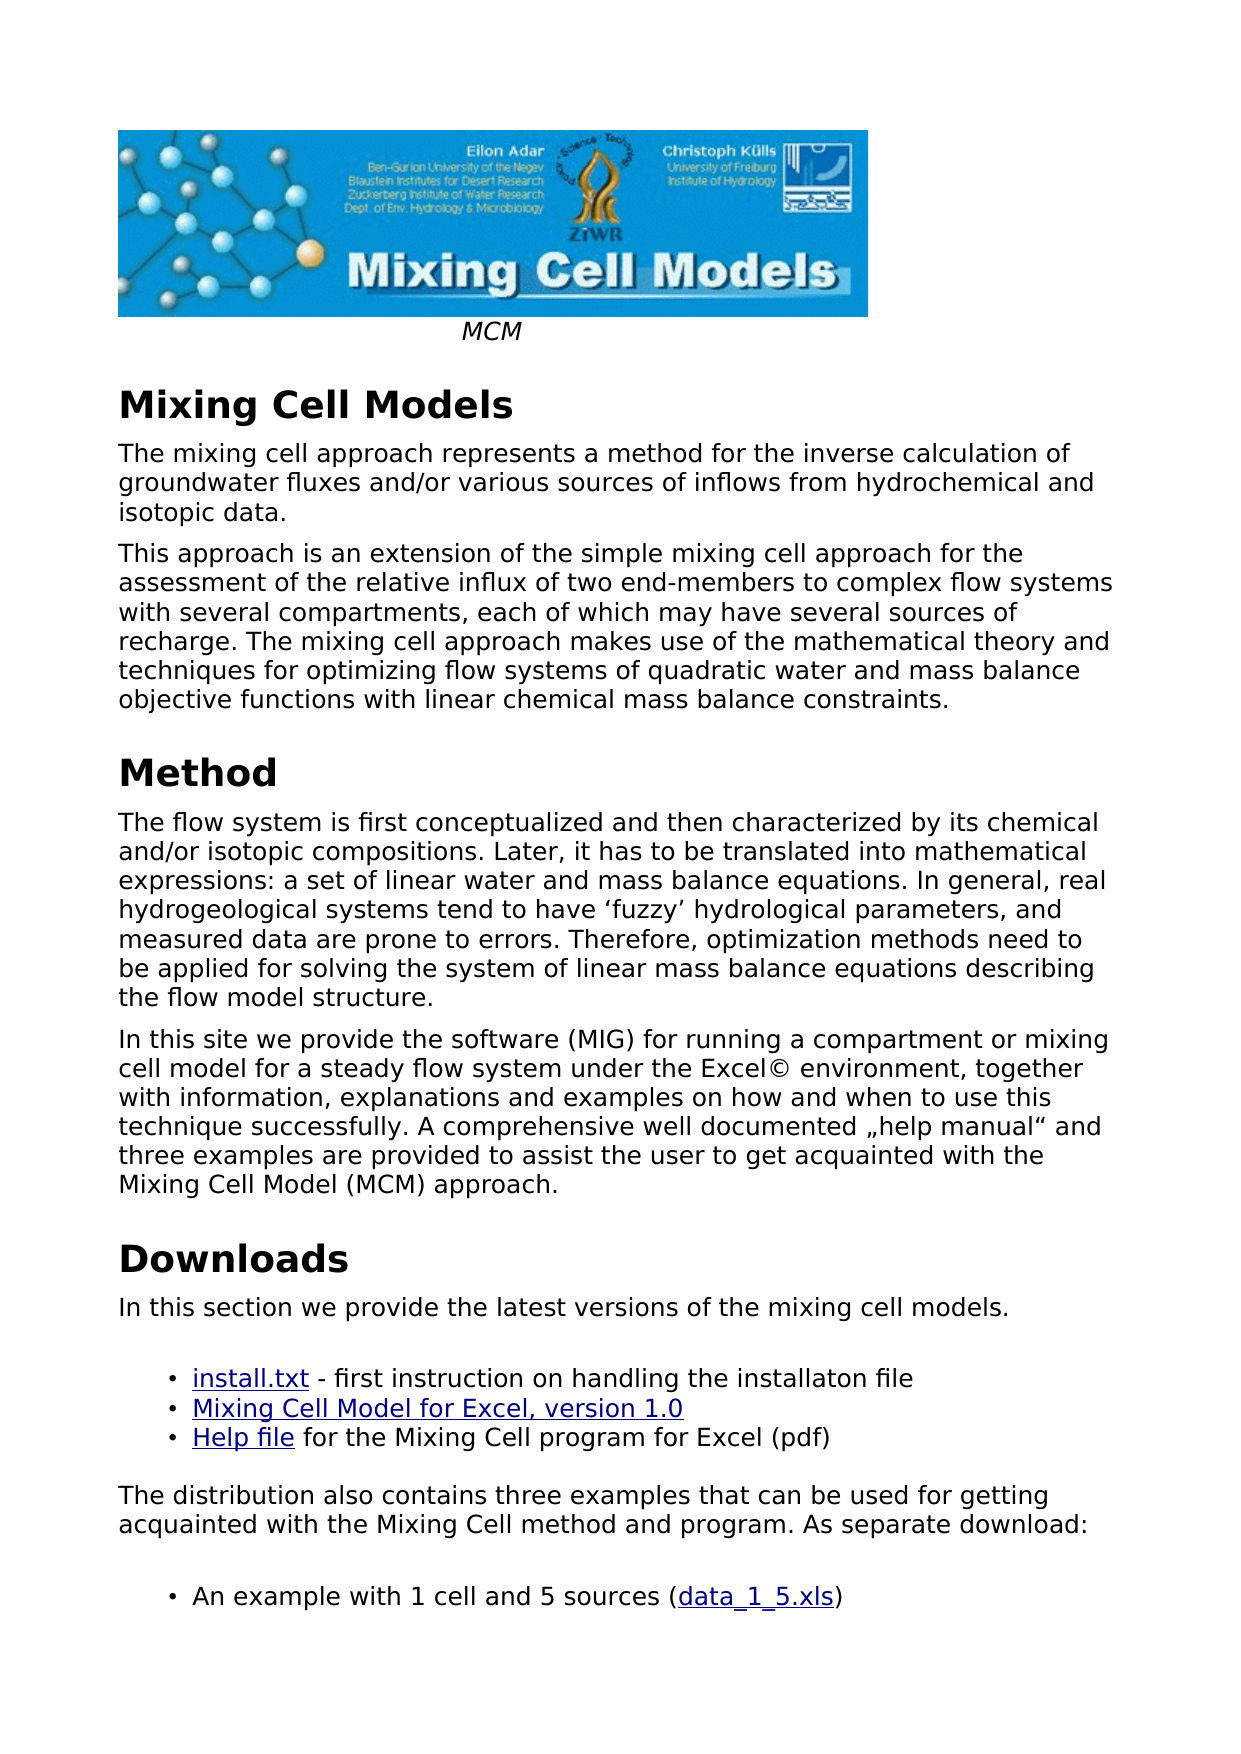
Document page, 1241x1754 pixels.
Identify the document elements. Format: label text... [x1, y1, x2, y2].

text In this section we provide the latest versions of the mixing cell models. [118, 1293, 1122, 1323]
picture [668, 161, 777, 174]
picture [741, 145, 777, 157]
picture [583, 139, 597, 144]
text The mixing cell approach represents a method for the inverse calculation of groundwater fluxes and/or various sources of inflows from hydrochemical and isotopic data. [118, 439, 1122, 527]
picture [173, 178, 238, 258]
picture [367, 162, 479, 174]
text In this site we provide the software (MIG) for running a compartment or mixing cell model for a steady flow system under the Excel© environment, together with information, explanations and examples on how and when to use this technique successfully. A comprehensive well documented „help manual“ and three examples are provided to assist the user to get acquainted with the Mixing Cell Model (MCM) approach. [118, 1025, 1122, 1200]
picture [348, 175, 463, 214]
subtitle Method [118, 752, 1122, 796]
picture [248, 203, 281, 234]
text The distribution also contains three examples that can be used for getting acquainted with the Mixing Cell method and program. As separate download: [118, 1482, 1122, 1540]
picture [409, 175, 544, 200]
picture [397, 176, 441, 187]
picture [467, 204, 473, 213]
picture [663, 144, 736, 159]
picture [475, 202, 544, 214]
picture [626, 144, 631, 165]
picture [157, 289, 183, 313]
subtitle Mixing Cell Models [118, 383, 1122, 427]
text This approach is an extension of the simple mixing cell approach for the assessment of the relative influx of two end-members to complex flow systems with several compartments, each of which may have several sources of recharge. The mixing cell approach makes use of the mathematical theory and techniques for optimizing flow systems of quadratic water and mass balance objective functions with linear chemical mass balance constraints. [118, 539, 1122, 714]
subtitle Downloads [118, 1237, 1122, 1281]
text MCM [118, 317, 868, 346]
picture [668, 175, 776, 187]
picture [509, 144, 544, 158]
picture [118, 146, 141, 171]
list Help file for the Mixing Cell program for Excel (pdf) [177, 1423, 1122, 1452]
picture [467, 145, 503, 157]
picture [134, 271, 141, 278]
picture [345, 202, 367, 214]
picture [152, 254, 160, 261]
picture [291, 235, 328, 270]
list Mixing Cell Model for Excel, version 1.0 [177, 1394, 1122, 1423]
list install.txt - first instruction on handling the installaton file [177, 1364, 1122, 1394]
picture [347, 251, 850, 299]
picture [170, 254, 276, 301]
picture [281, 182, 309, 213]
picture [597, 228, 604, 238]
list An example with 1 cell and 5 sources (data_1_5.xls) [177, 1582, 1122, 1611]
picture [197, 130, 237, 192]
picture [118, 275, 134, 299]
picture [132, 189, 167, 218]
picture [565, 148, 622, 224]
picture [277, 268, 285, 273]
picture [582, 228, 586, 240]
picture [156, 138, 204, 174]
picture [267, 146, 292, 173]
text The flow system is first conceptualized and then characterized by its chemical and/or isotopic compositions. Later, it has to be translated into mathematical expressions: a set of linear water and mass balance equations. In general, real hydrogeological systems tend to have ‘fuzzy’ hydrological parameters, and measured data are prone to errors. Therefore, optimization methods need to be applied for solving the system of linear mass balance equations describing the flow model structure. [118, 808, 1122, 1012]
picture [782, 142, 854, 213]
picture [481, 162, 544, 174]
